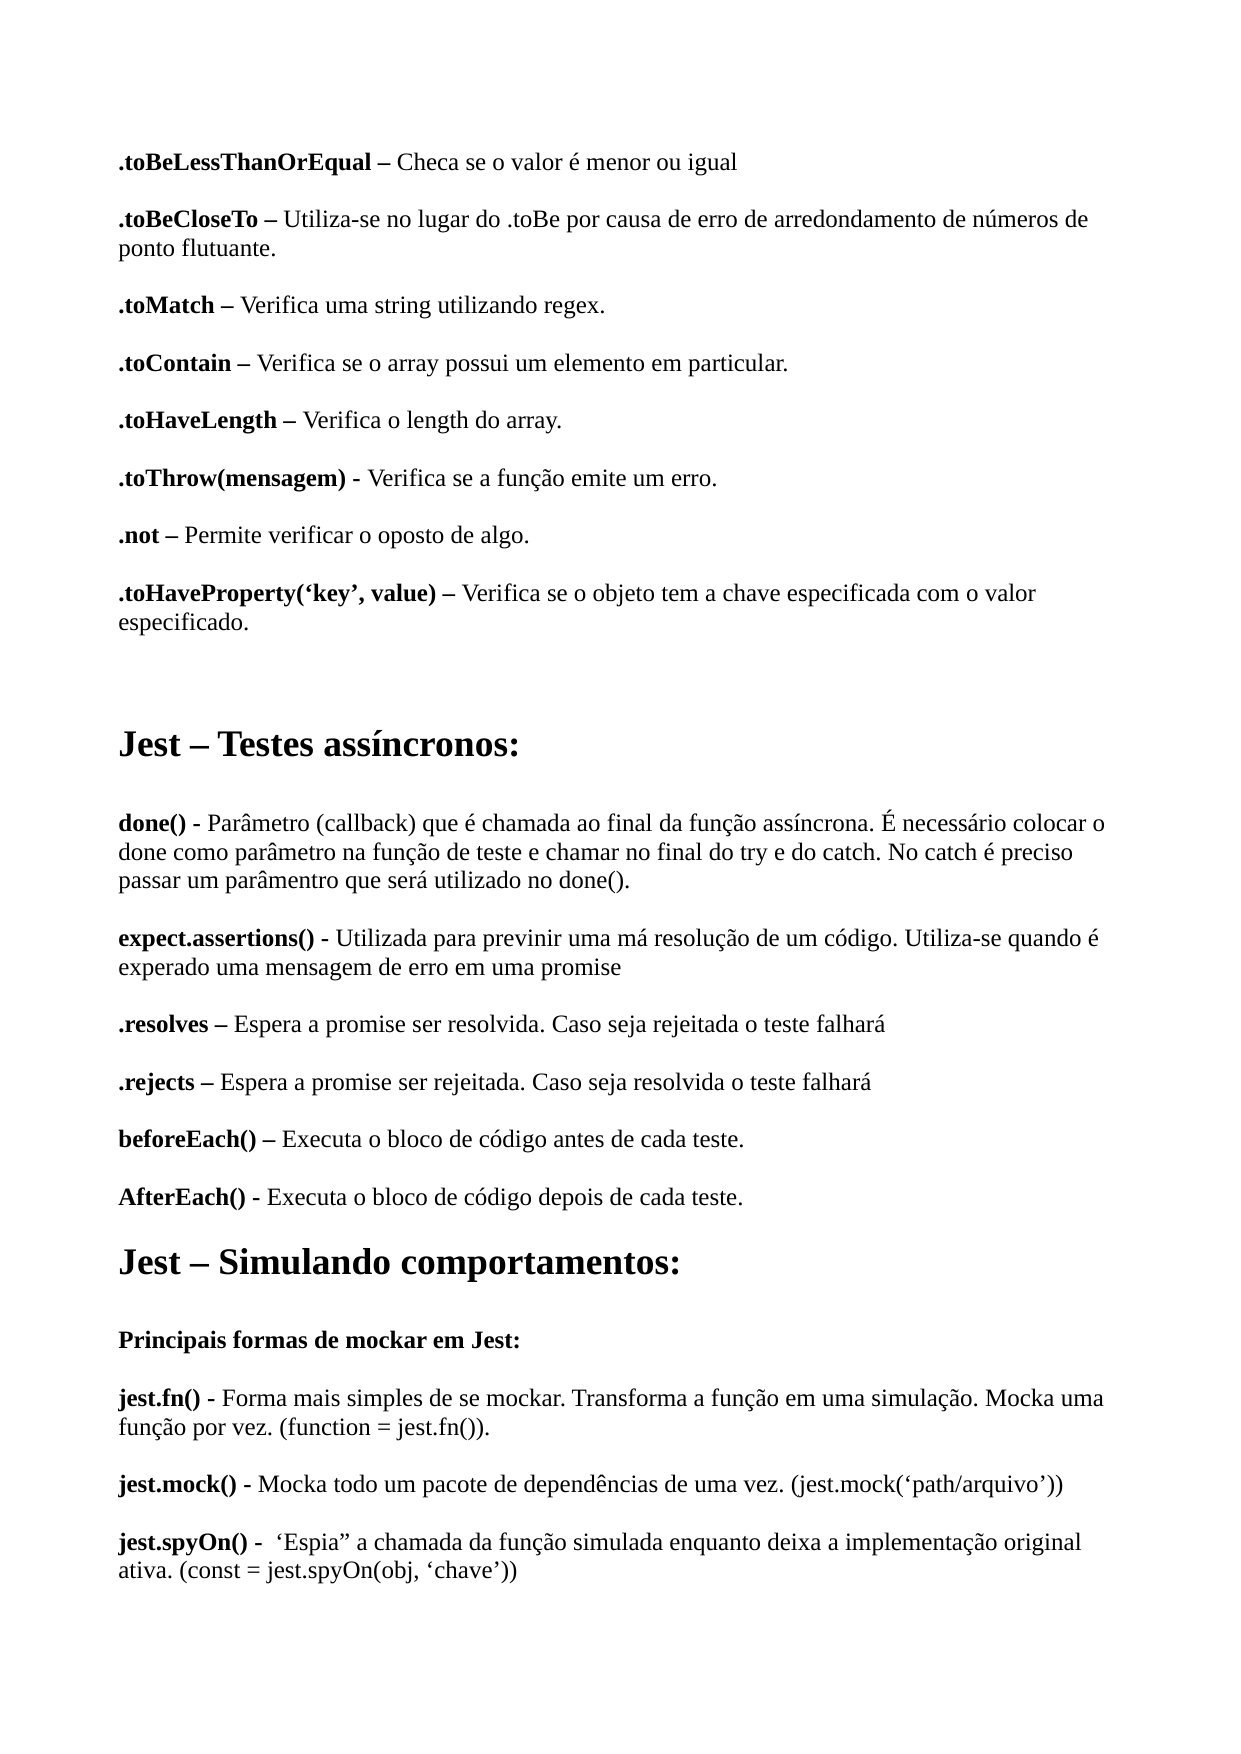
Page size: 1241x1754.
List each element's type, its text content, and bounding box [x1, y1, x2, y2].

text .toHaveProperty(‘key’, value) – Verifica se o objeto tem a chave especificada com o valor especificado. [118, 578, 1122, 636]
text done() - Parâmetro (callback) que é chamada ao final da função assíncrona. É necessário colocar o done como parâmetro na função de teste e chamar no final do try e do catch. No catch é preciso passar um parâmentro que será utilizado no done(). [118, 808, 1122, 894]
text .not – Permite verificar o oposto de algo. [118, 521, 1122, 549]
text expect.assertions() - Utilizada para previnir uma má resolução de um código. Utiliza-se quando é experado uma mensagem de erro em uma promise [118, 923, 1122, 981]
text .rejects – Espera a promise ser rejeitada. Caso seja resolvida o teste falhará [118, 1067, 1122, 1096]
text .toHaveLength – Verifica o length do array. [118, 406, 1122, 434]
text jest.fn() - Forma mais simples de se mockar. Transforma a função em uma simulação. Mocka uma função por vez. (function = jest.fn()). [118, 1383, 1122, 1441]
text .toMatch – Verifica uma string utilizando regex. [118, 291, 1122, 319]
text jest.spyOn() - ‘Espia” a chamada da função simulada enquanto deixa a implementação original ativa. (const = jest.spyOn(obj, ‘chave’)) [118, 1527, 1122, 1584]
text Principais formas de mockar em Jest: [118, 1326, 1122, 1354]
text AfterEach() - Executa o bloco de código depois de cada teste. [118, 1182, 1122, 1211]
text Jest – Simulando comportamentos: [118, 1239, 1122, 1282]
text .toThrow(mensagem) - Verifica se a função emite um erro. [118, 463, 1122, 492]
text .resolves – Espera a promise ser resolvida. Caso seja rejeitada o teste falhará [118, 1009, 1122, 1038]
text .toBeCloseTo – Utiliza-se no lugar do .toBe por causa de erro de arredondamento de números de ponto flutuante. [118, 204, 1122, 262]
text beforeEach() – Executa o bloco de código antes de cada teste. [118, 1124, 1122, 1153]
text Jest – Testes assíncronos: [118, 722, 1122, 765]
text jest.mock() - Mocka todo um pacote de dependências de uma vez. (jest.mock(‘path/arquivo’)) [118, 1469, 1122, 1498]
text .toContain – Verifica se o array possui um elemento em particular. [118, 348, 1122, 377]
text .toBeLessThanOrEqual – Checa se o valor é menor ou igual [118, 147, 1122, 176]
